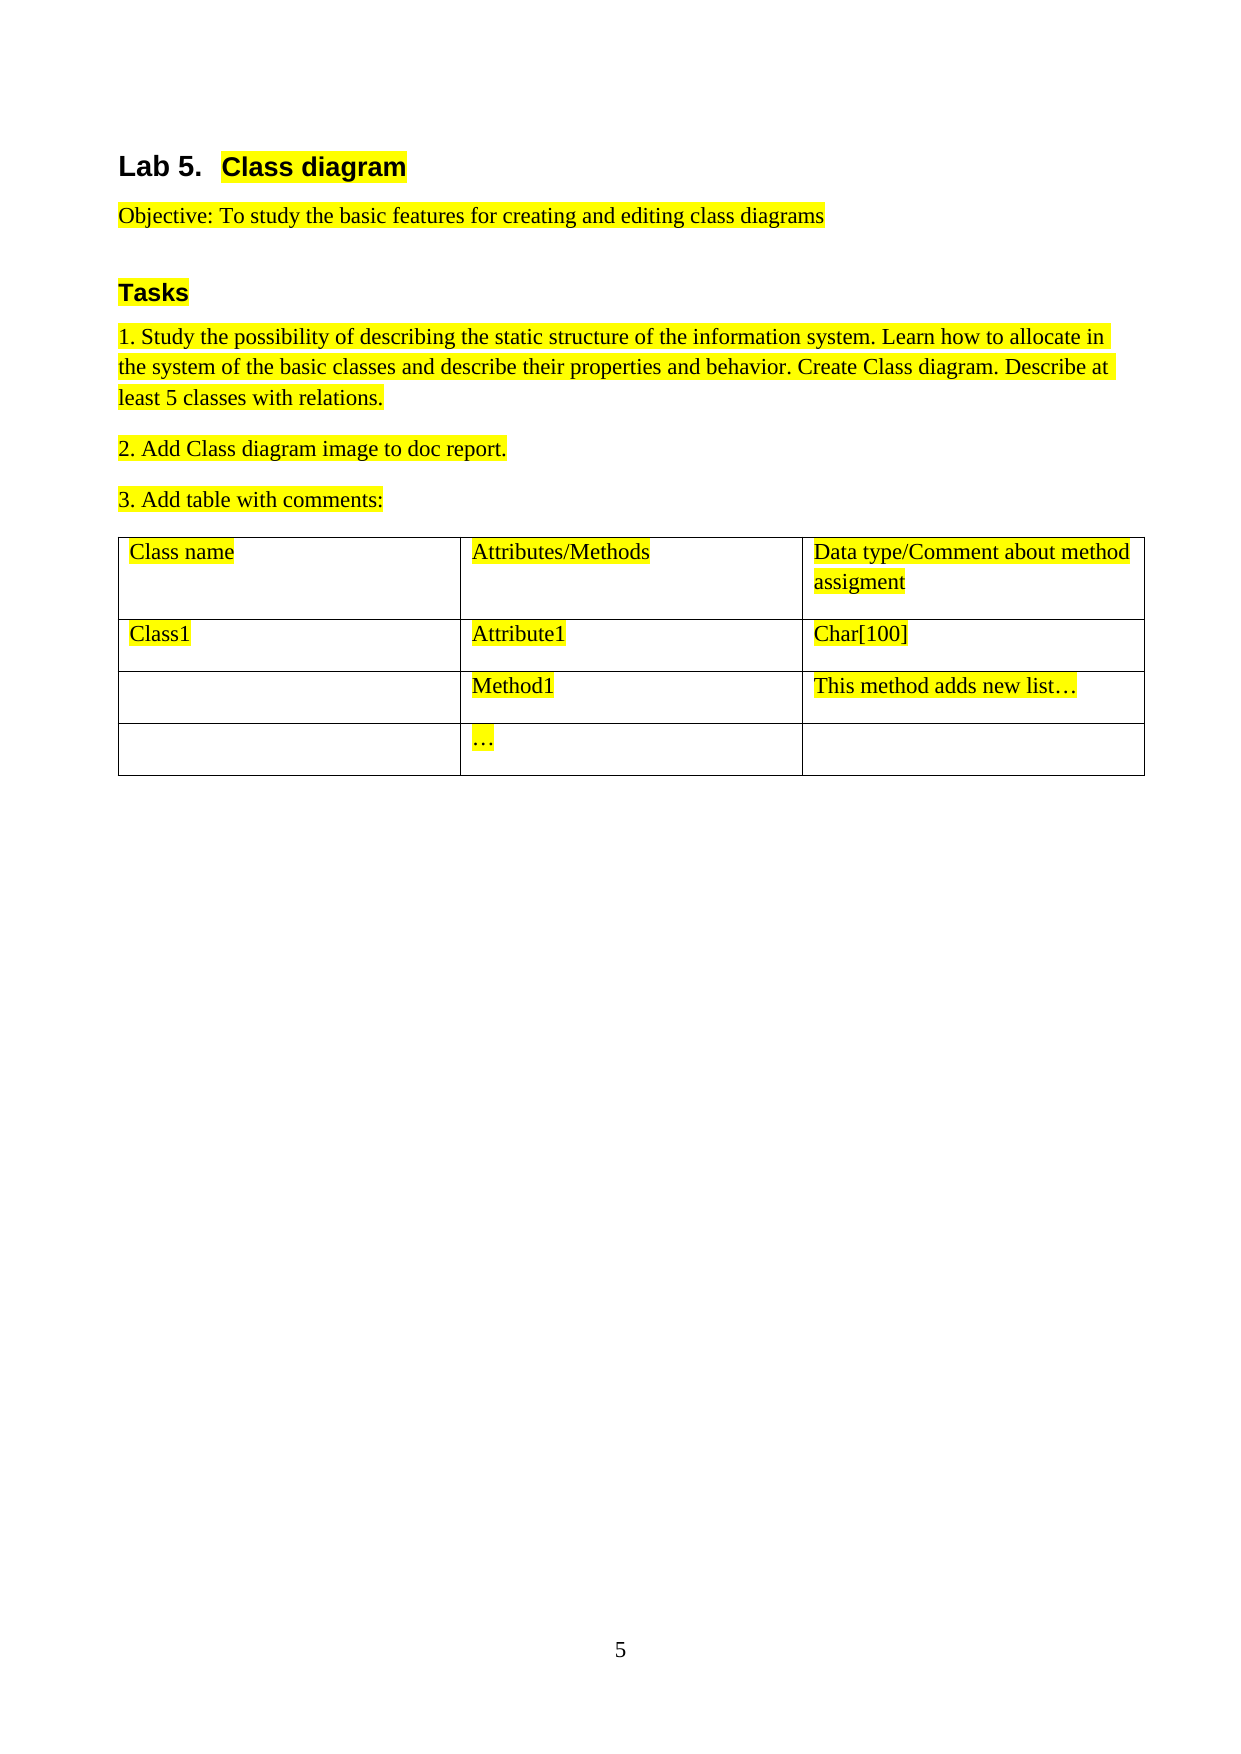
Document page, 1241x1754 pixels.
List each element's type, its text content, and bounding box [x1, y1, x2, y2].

text Objective: To study the basic features for creating and editing class diagrams [118, 202, 1122, 228]
table_header Data type/Comment about method assigment [803, 538, 1144, 619]
table_header Class name [119, 538, 460, 619]
table_cell Method1 [461, 672, 802, 723]
subtitle Class diagram [118, 149, 1122, 183]
subtitle Tasks [118, 278, 1122, 306]
table_cell [803, 724, 1144, 775]
table_cell This method adds new list… [803, 672, 1144, 723]
table_cell Attribute1 [461, 620, 802, 671]
table_cell … [461, 724, 802, 775]
text 1. Study the possibility of describing the static structure of the information system. Learn how to allocate in the system of the basic classes and describe their properties and behavior. Create Class diagram. Describe at least 5 classes with relations. [118, 323, 1122, 410]
text 2. Add Class diagram image to doc report. [118, 434, 1122, 461]
table_cell Char[100] [803, 620, 1144, 671]
table_cell Class1 [119, 620, 460, 671]
table_cell [119, 724, 460, 775]
text 3. Add table with comments: [118, 486, 1122, 512]
table_cell [119, 672, 460, 723]
table_header Attributes/Methods [461, 538, 802, 619]
